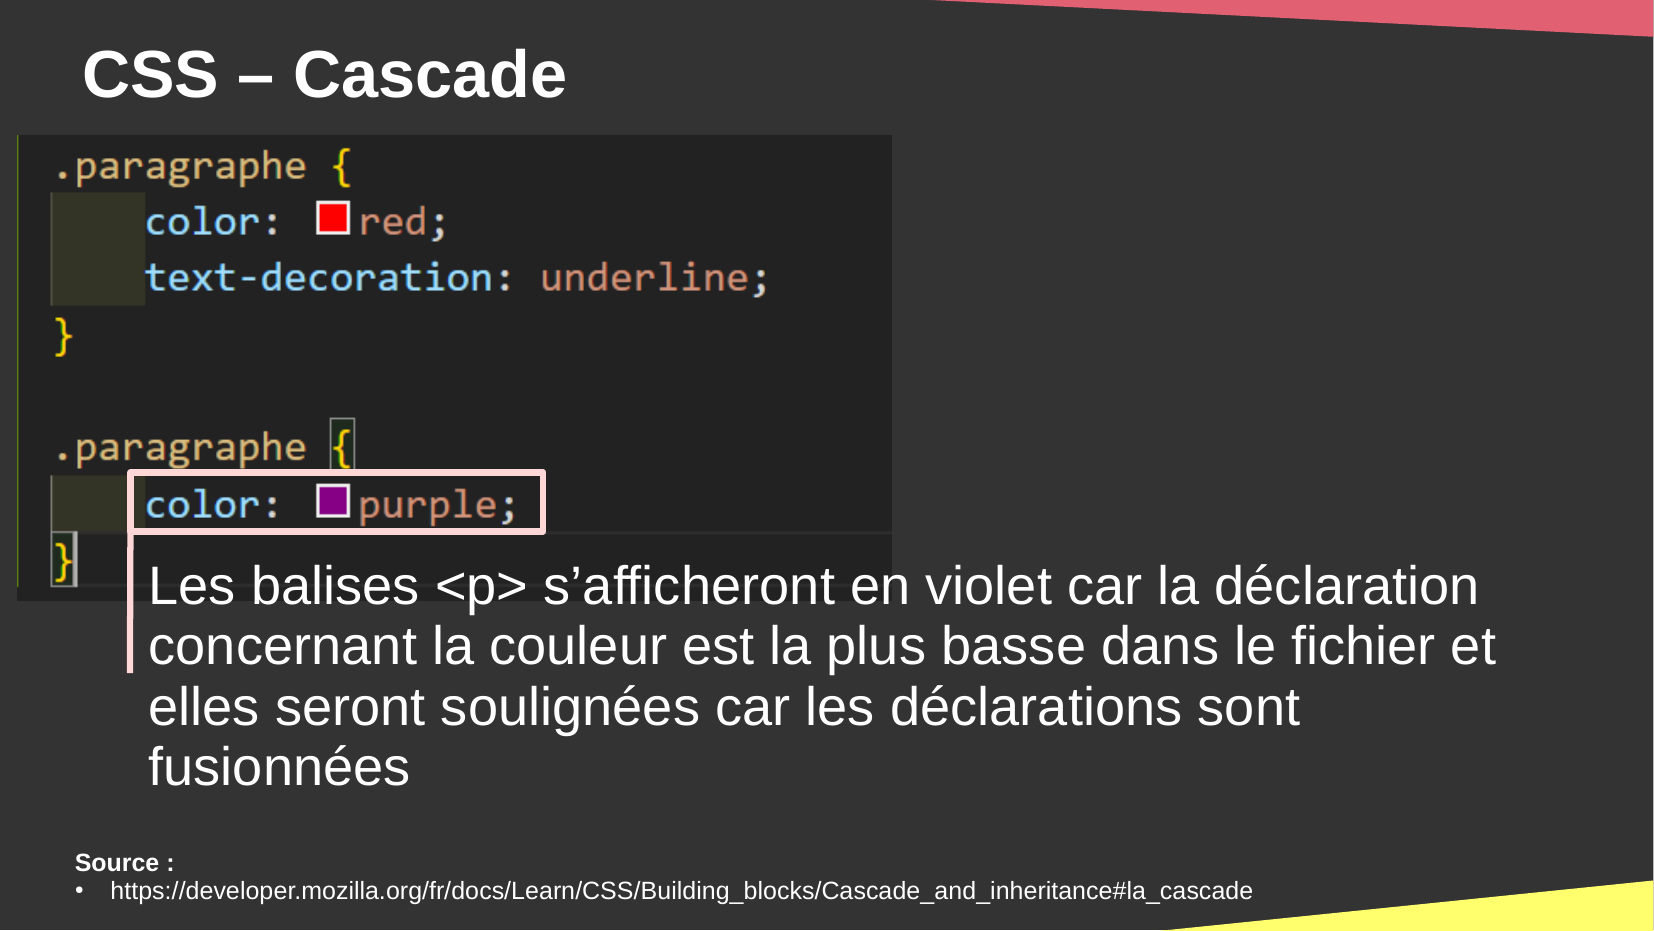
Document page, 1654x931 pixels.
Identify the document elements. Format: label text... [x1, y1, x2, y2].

title Les balises <p> s’afficheront en violet car la déclaration concernant la couleur est la plus basse dans le fichier et elles seront soulignées car les déclarations sont fusionnées [148, 555, 1512, 798]
text_box [1158, 880, 1654, 931]
text_box [931, 0, 1654, 37]
picture [134, 476, 540, 528]
title CSS – Cascade [82, 37, 1571, 122]
text_box Source : https://developer.mozilla.org/fr/docs/Learn/CSS/Building_blocks/Cascade_and_inheritance#la_cascade [60, 841, 1546, 913]
picture [17, 135, 892, 601]
